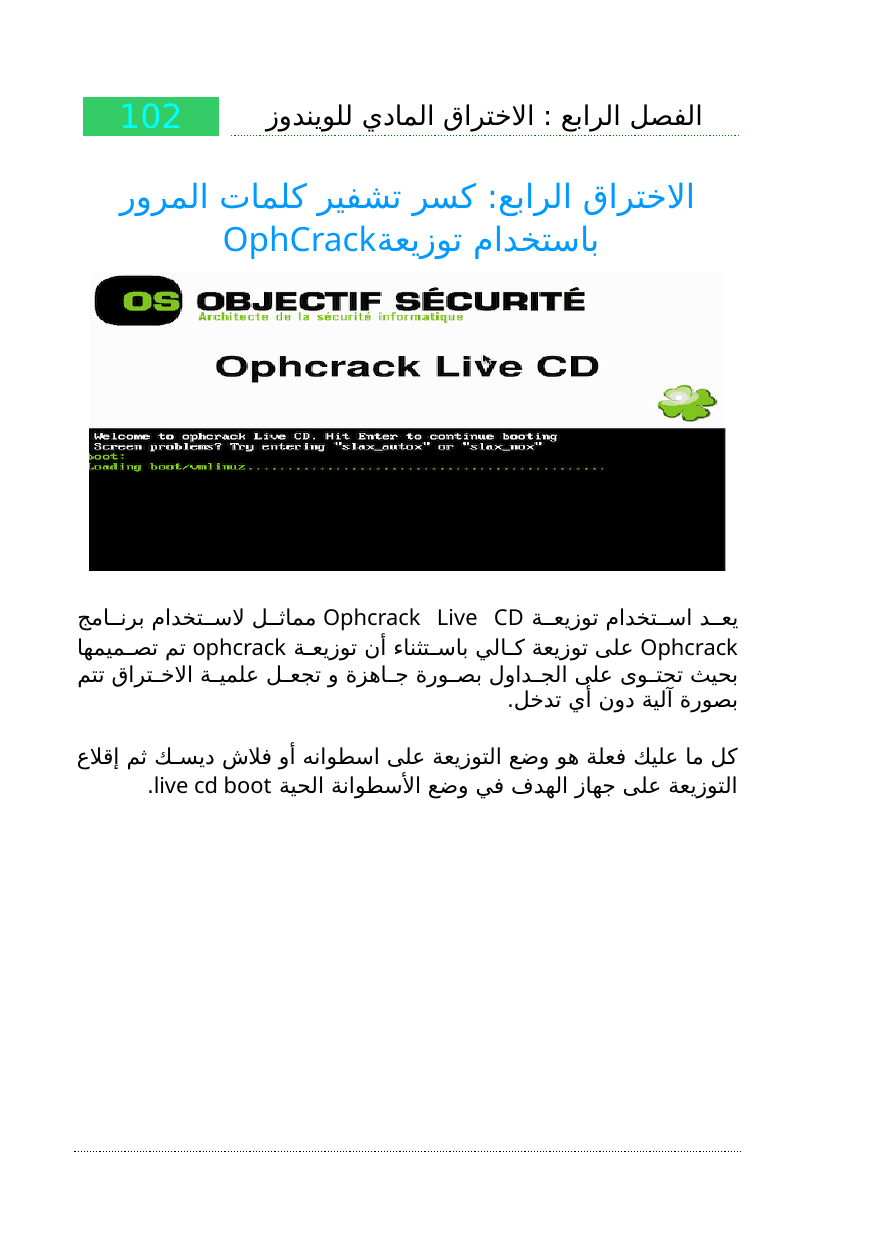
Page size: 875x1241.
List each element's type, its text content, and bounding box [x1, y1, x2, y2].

text يعد استخدام توزيعة Ophcrack Live CD مماثل لاستخدام برنامج Ophcrack على توزيعة كالي باستثناء أن توزيعة ophcrack تم تصميمها بحيث تحتوى على الجداول بصورة جاهزة و تجعل علمية الاختراق تتم بصورة آلية دون أي تدخل. [77, 602, 738, 713]
picture [89, 272, 726, 571]
text كل ما عليك فعلة هو وضع التوزيعة على اسطوانه أو فلاش ديسك ثم إقلاع التوزيعة على جهاز الهدف في وضع الأسطوانة الحية live cd boot. [77, 744, 738, 799]
subtitle الاختراق الرابع: كسر تشفير كلمات المرور باستخدام توزيعةOphCrack [77, 177, 738, 262]
